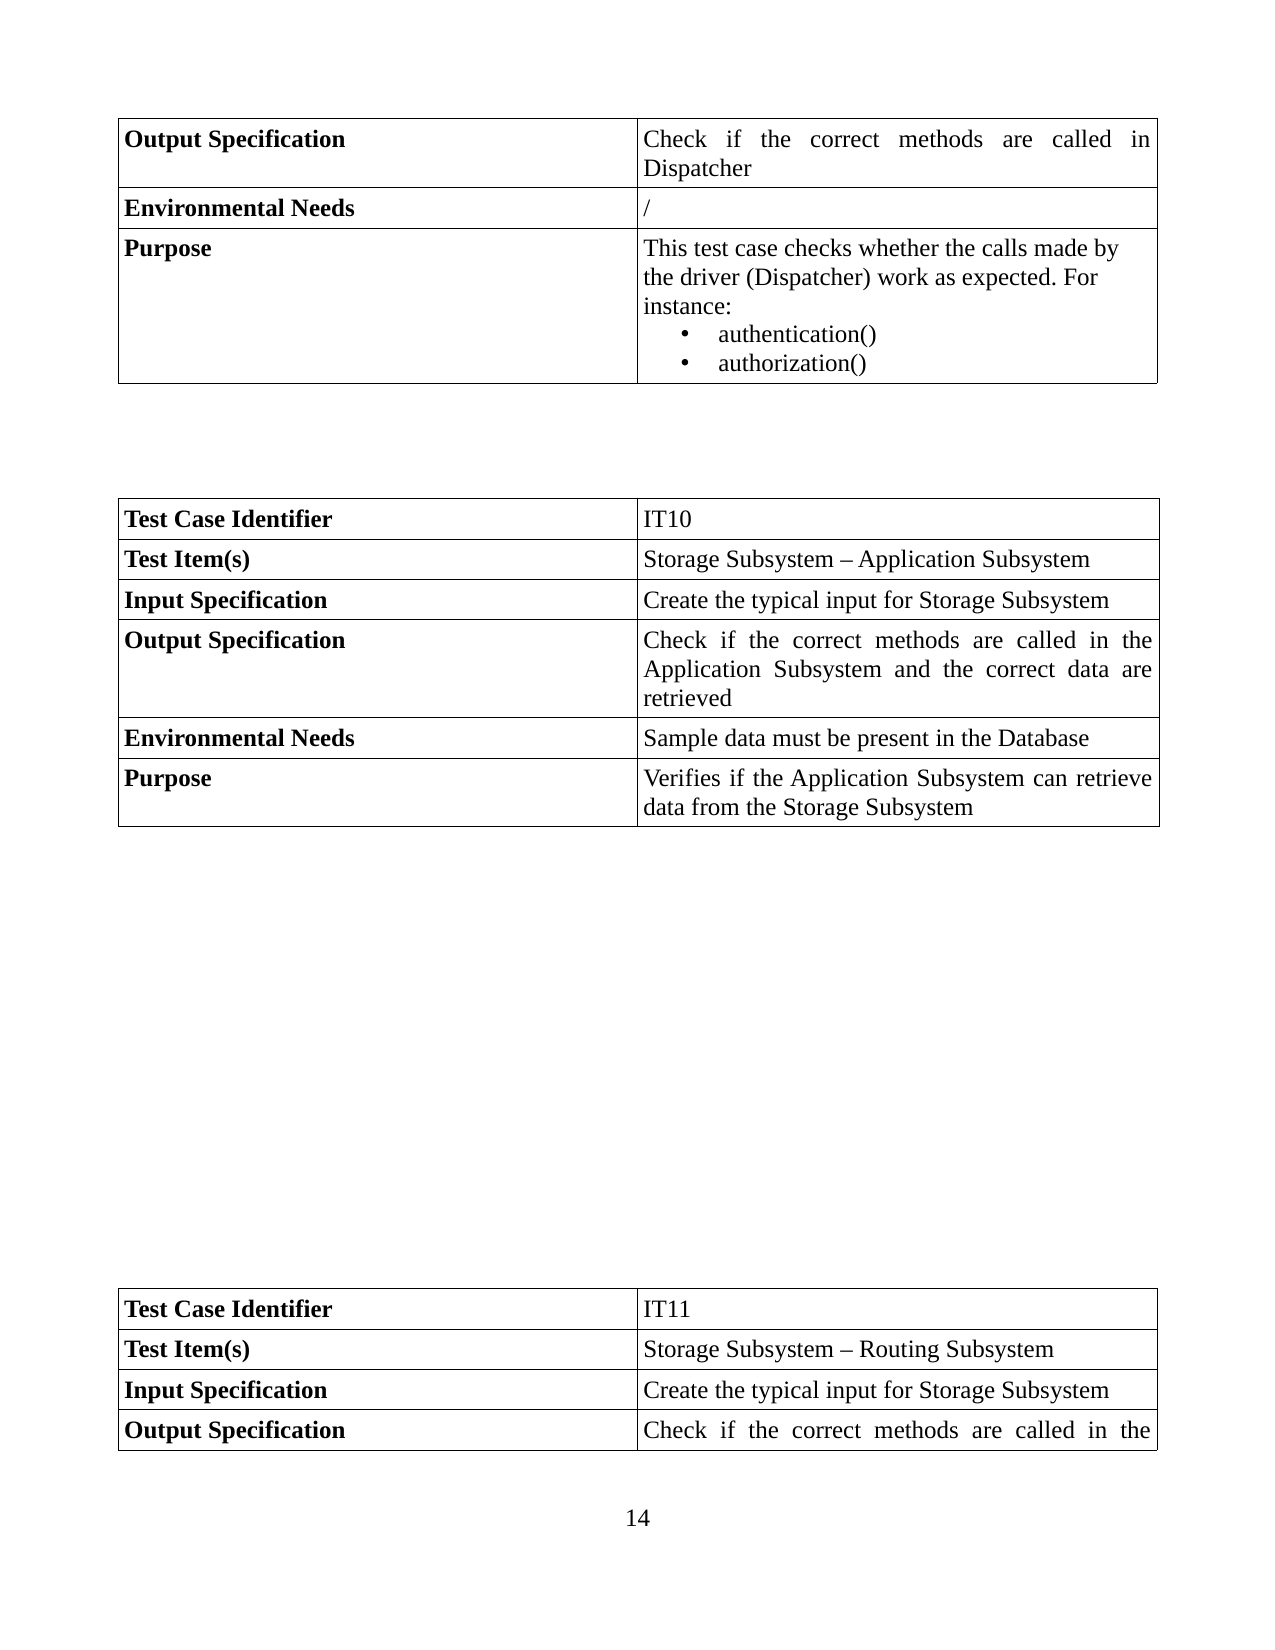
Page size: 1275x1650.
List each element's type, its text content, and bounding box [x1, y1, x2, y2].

table_header Test Case Identifier [119, 499, 637, 539]
table_cell Output Specification [119, 119, 637, 187]
table_header IT11 [638, 1289, 1157, 1328]
table_cell Input Specification [119, 1370, 637, 1409]
table_cell Check if the correct methods are called in the Application Subsystem and the correct data are retrieved [638, 620, 1159, 717]
table_cell Output Specification [119, 620, 637, 717]
table_cell Input Specification [119, 580, 637, 619]
table_cell This test case checks whether the calls made by the driver (Dispatcher) work as expected. For instance: authentication() authorization() [638, 229, 1157, 383]
table_cell Purpose [119, 229, 637, 383]
table_cell Storage Subsystem – Routing Subsystem [638, 1330, 1157, 1369]
table_cell Check if the correct methods are called in Dispatcher [638, 119, 1157, 187]
table_cell Output Specification [119, 1410, 637, 1449]
table_header IT10 [638, 499, 1159, 539]
table_cell Test Item(s) [119, 1330, 637, 1369]
table_cell Sample data must be present in the Database [638, 718, 1159, 757]
table_cell Create the typical input for Storage Subsystem [638, 580, 1159, 619]
table_cell Check if the correct methods are called in the [638, 1410, 1157, 1449]
table_header Test Case Identifier [119, 1289, 637, 1328]
table_cell Test Item(s) [119, 540, 637, 579]
table_cell Environmental Needs [119, 718, 637, 757]
table_cell Verifies if the Application Subsystem can retrieve data from the Storage Subsystem [638, 759, 1159, 826]
table_cell / [638, 188, 1157, 227]
table_cell Create the typical input for Storage Subsystem [638, 1370, 1157, 1409]
table_cell Purpose [119, 759, 637, 826]
table_cell Storage Subsystem – Application Subsystem [638, 540, 1159, 579]
table_cell Environmental Needs [119, 188, 637, 227]
